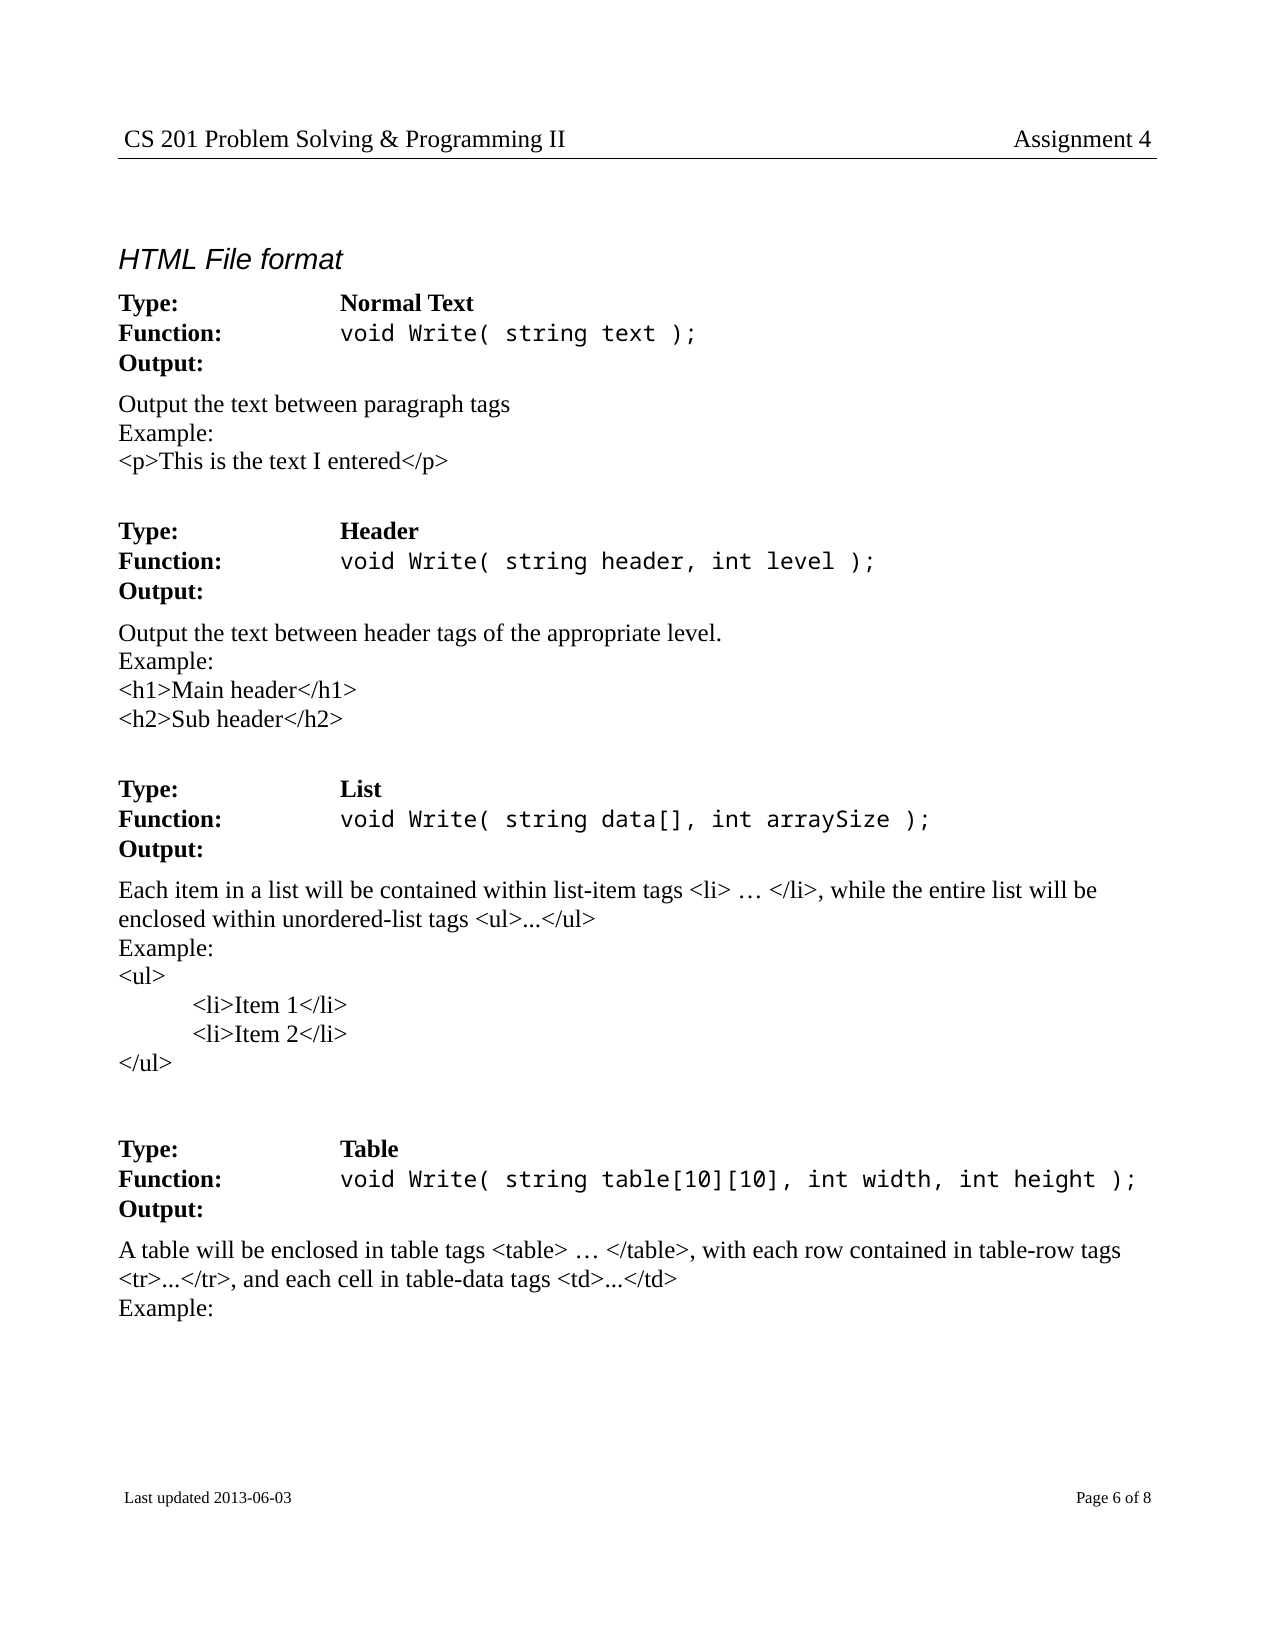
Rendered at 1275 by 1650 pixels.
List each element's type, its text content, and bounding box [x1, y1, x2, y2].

text Type: Normal Text Function: void Write( string text ); Output: [118, 288, 1157, 376]
text Output the text between header tags of the appropriate level. [118, 618, 1157, 646]
text Output the text between paragraph tags [118, 389, 1157, 418]
text Example: [118, 1293, 1157, 1321]
text <p>This is the text I entered</p> [118, 446, 1157, 475]
text Example: [118, 418, 1157, 446]
text Each item in a list will be contained within list-item tags <li> … </li>, while the entire list will be enclosed within unordered-list tags <ul>...</ul> [118, 875, 1157, 933]
text </ul> [118, 1048, 1157, 1076]
text Example: [118, 646, 1157, 675]
text Type: Header Function: void Write( string header, int level ); Output: [118, 516, 1157, 605]
text <h1>Main header</h1> <h2>Sub header</h2> [118, 675, 1157, 733]
text <ul> [118, 961, 1157, 990]
text Type: Table Function: void Write( string table[10][10], int width, int height ); Output: [118, 1134, 1157, 1223]
subtitle HTML File format [118, 242, 1157, 275]
text <li>Item 1</li> <li>Item 2</li> [118, 990, 1157, 1048]
text A table will be enclosed in table tags <table> … </table>, with each row contained in table-row tags <tr>...</tr>, and each cell in table-data tags <td>...</td> [118, 1235, 1157, 1293]
text Example: [118, 933, 1157, 961]
text Type: List Function: void Write( string data[], int arraySize ); Output: [118, 774, 1157, 863]
